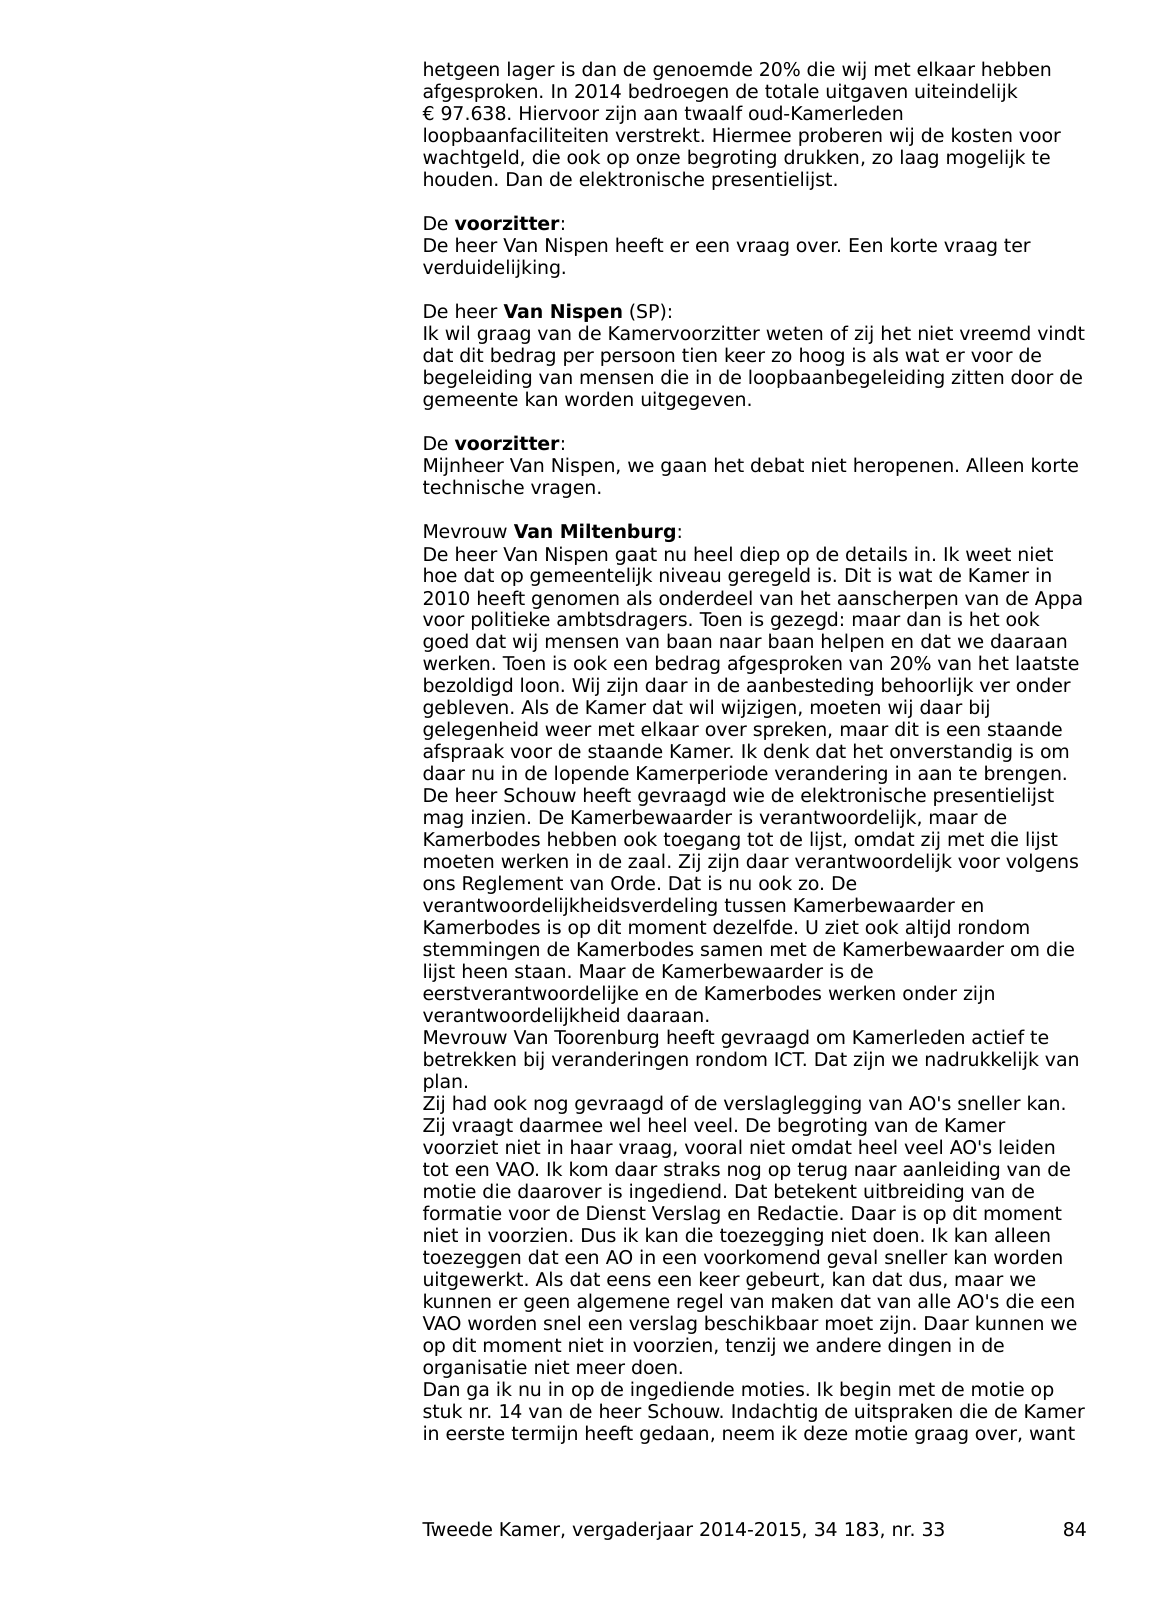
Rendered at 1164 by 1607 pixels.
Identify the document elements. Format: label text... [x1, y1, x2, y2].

text Ik wil graag van de Kamervoorzitter weten of zij het niet vreemd vindt dat dit bedrag per persoon tien keer zo hoog is als wat er voor de begeleiding van mensen die in de loopbaanbegeleiding zitten door de gemeente kan worden uitgegeven. [422, 323, 1087, 411]
text Dan ga ik nu in op de ingediende moties. Ik begin met de motie op stuk nr. 14 van de heer Schouw. Indachtig de uitspraken die de Kamer in eerste termijn heeft gedaan, neem ik deze motie graag over, want [422, 1379, 1087, 1444]
text Mevrouw Van Toorenburg heeft gevraagd om Kamerleden actief te betrekken bij veranderingen rondom ICT. Dat zijn we nadrukkelijk van plan. [422, 1027, 1087, 1093]
text De voorzitter: [422, 213, 1087, 235]
text De heer Van Nispen gaat nu heel diep op de details in. Ik weet niet hoe dat op gemeentelijk niveau geregeld is. Dit is wat de Kamer in 2010 heeft genomen als onderdeel van het aanscherpen van de Appa voor politieke ambtsdragers. Toen is gezegd: maar dan is het ook goed dat wij mensen van baan naar baan helpen en dat we daaraan werken. Toen is ook een bedrag afgesproken van 20% van het laatste bezoldigd loon. Wij zijn daar in de aanbesteding behoorlijk ver onder gebleven. Als de Kamer dat wil wijzigen, moeten wij daar bij gelegenheid weer met elkaar over spreken, maar dit is een staande afspraak voor de staande Kamer. Ik denk dat het onverstandig is om daar nu in de lopende Kamerperiode verandering in aan te brengen. [422, 543, 1087, 785]
text De voorzitter: [422, 433, 1087, 455]
text Mevrouw Van Miltenburg: [422, 521, 1087, 543]
text Mijnheer Van Nispen, we gaan het debat niet heropenen. Alleen korte technische vragen. [422, 455, 1087, 499]
text hetgeen lager is dan de genoemde 20% die wij met elkaar hebben afgesproken. In 2014 bedroegen de totale uitgaven uiteindelijk € 97.638. Hiervoor zijn aan twaalf oud-Kamerleden loopbaanfaciliteiten verstrekt. Hiermee proberen wij de kosten voor wachtgeld, die ook op onze begroting drukken, zo laag mogelijk te houden. Dan de elektronische presentielijst. [422, 59, 1087, 191]
text De heer Schouw heeft gevraagd wie de elektronische presentielijst mag inzien. De Kamerbewaarder is verantwoordelijk, maar de Kamerbodes hebben ook toegang tot de lijst, omdat zij met die lijst moeten werken in de zaal. Zij zijn daar verantwoordelijk voor volgens ons Reglement van Orde. Dat is nu ook zo. De verantwoordelijkheidsverdeling tussen Kamerbewaarder en Kamerbodes is op dit moment dezelfde. U ziet ook altijd rondom stemmingen de Kamerbodes samen met de Kamerbewaarder om die lijst heen staan. Maar de Kamerbewaarder is de eerstverantwoordelijke en de Kamerbodes werken onder zijn verantwoordelijkheid daaraan. [422, 785, 1087, 1027]
text De heer Van Nispen heeft er een vraag over. Een korte vraag ter verduidelijking. [422, 235, 1087, 279]
text Zij had ook nog gevraagd of de verslaglegging van AO's sneller kan. Zij vraagt daarmee wel heel veel. De begroting van de Kamer voorziet niet in haar vraag, vooral niet omdat heel veel AO's leiden tot een VAO. Ik kom daar straks nog op terug naar aanleiding van de motie die daarover is ingediend. Dat betekent uitbreiding van de formatie voor de Dienst Verslag en Redactie. Daar is op dit moment niet in voorzien. Dus ik kan die toezegging niet doen. Ik kan alleen toezeggen dat een AO in een voorkomend geval sneller kan worden uitgewerkt. Als dat eens een keer gebeurt, kan dat dus, maar we kunnen er geen algemene regel van maken dat van alle AO's die een VAO worden snel een verslag beschikbaar moet zijn. Daar kunnen we op dit moment niet in voorzien, tenzij we andere dingen in de organisatie niet meer doen. [422, 1093, 1087, 1379]
text De heer Van Nispen (SP): [422, 301, 1087, 323]
